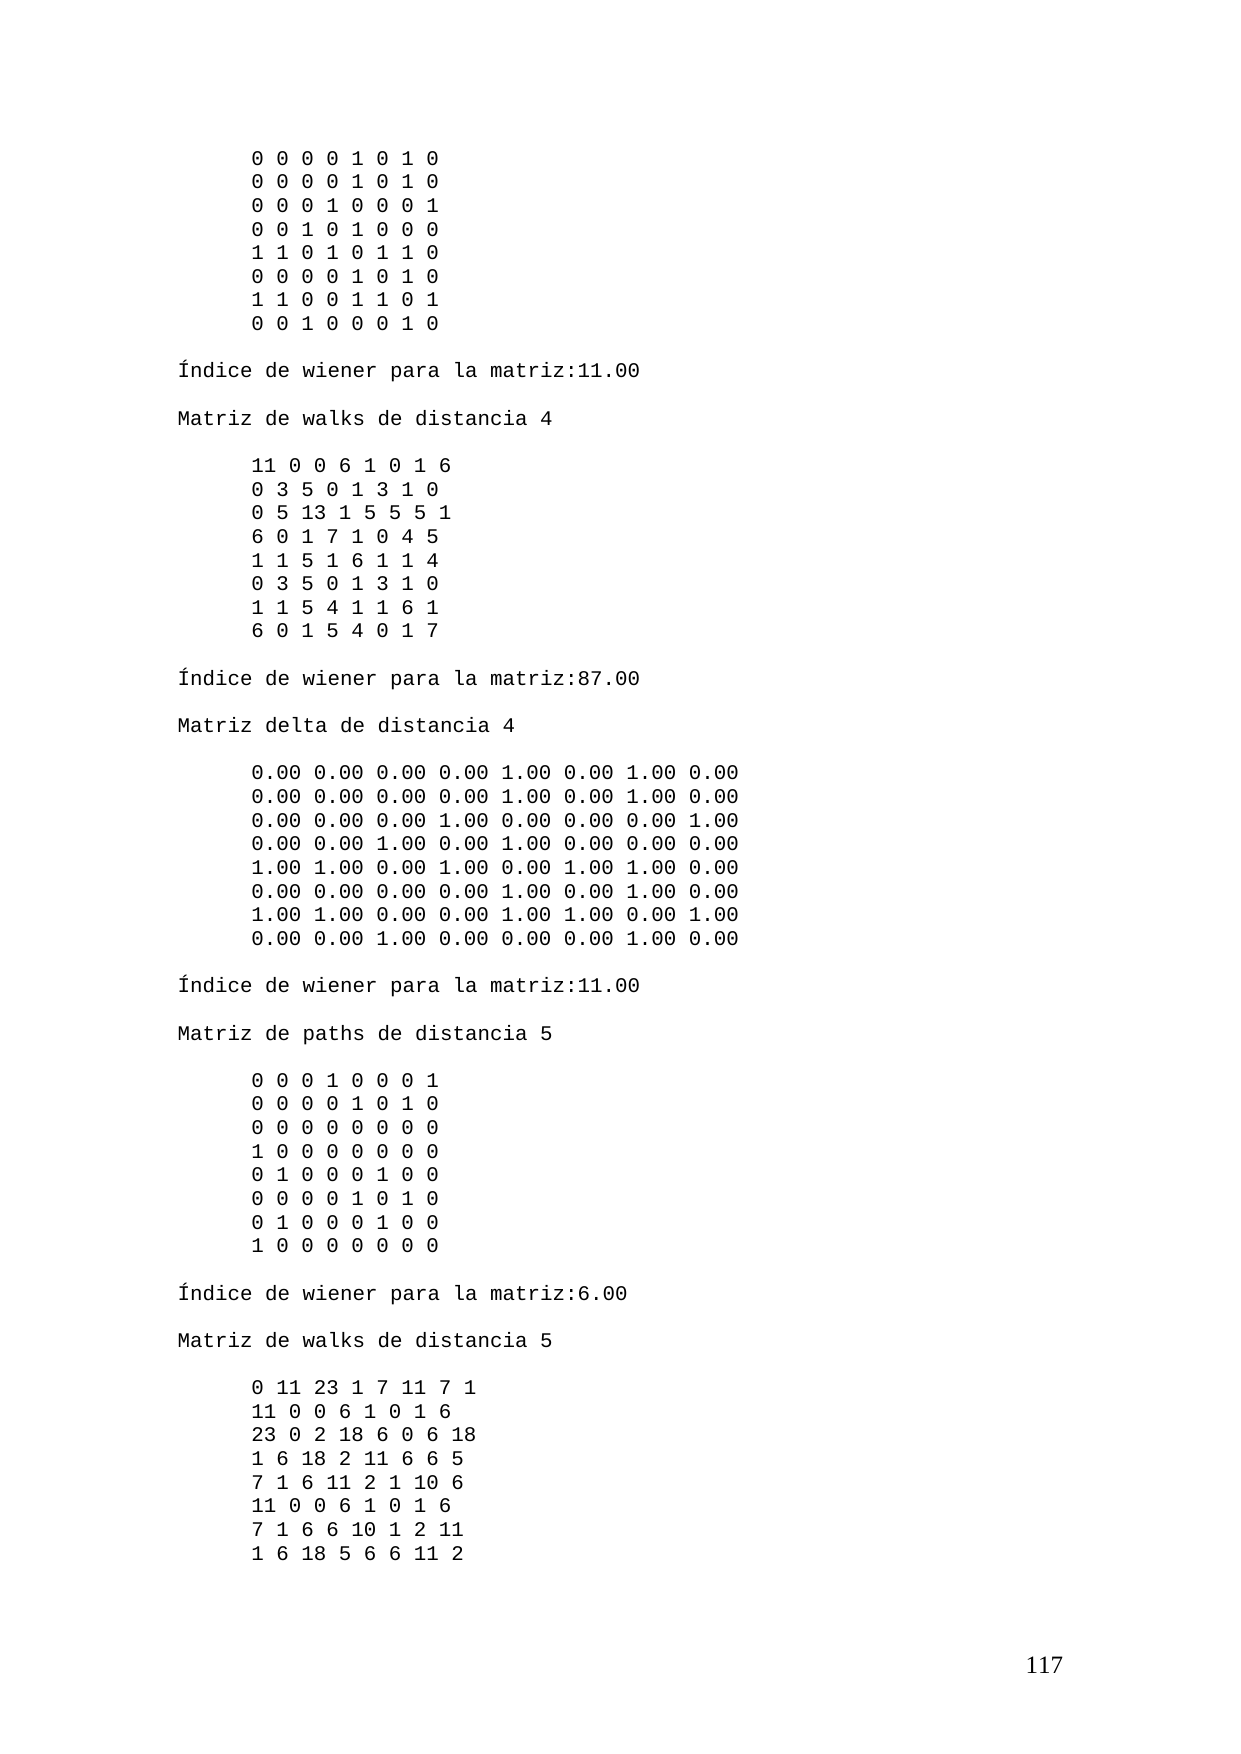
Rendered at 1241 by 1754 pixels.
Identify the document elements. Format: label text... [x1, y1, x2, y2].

text Matriz delta de distancia 4 [177, 715, 1063, 739]
text 0 0 0 0 1 0 1 0 [177, 266, 1063, 289]
text Índice de wiener para la matriz:11.00 [177, 975, 1063, 999]
text 0.00 0.00 1.00 0.00 0.00 0.00 1.00 0.00 [177, 928, 1063, 952]
text 0 1 0 0 0 1 0 0 [177, 1212, 1063, 1235]
text 6 0 1 5 4 0 1 7 [177, 621, 1063, 644]
text 1 6 18 5 6 6 11 2 [177, 1543, 1063, 1566]
text 0 0 0 0 0 0 0 0 [177, 1117, 1063, 1141]
text 0.00 0.00 0.00 0.00 1.00 0.00 1.00 0.00 [177, 786, 1063, 810]
text 11 0 0 6 1 0 1 6 [177, 1495, 1063, 1519]
text 0 5 13 1 5 5 5 1 [177, 502, 1063, 526]
text 0 0 1 0 0 0 1 0 [177, 313, 1063, 337]
text 1 1 5 4 1 1 6 1 [177, 597, 1063, 621]
text 1 6 18 2 11 6 6 5 [177, 1448, 1063, 1472]
text 1.00 1.00 0.00 0.00 1.00 1.00 0.00 1.00 [177, 904, 1063, 928]
text Índice de wiener para la matriz:6.00 [177, 1283, 1063, 1306]
text 1 1 0 0 1 1 0 1 [177, 289, 1063, 313]
text 11 0 0 6 1 0 1 6 [177, 1401, 1063, 1424]
text 0 11 23 1 7 11 7 1 [177, 1377, 1063, 1401]
text 0 3 5 0 1 3 1 0 [177, 573, 1063, 597]
text Matriz de walks de distancia 5 [177, 1330, 1063, 1353]
text 1 0 0 0 0 0 0 0 [177, 1235, 1063, 1259]
text 1 1 0 1 0 1 1 0 [177, 242, 1063, 266]
text 1 1 5 1 6 1 1 4 [177, 549, 1063, 573]
text 7 1 6 6 10 1 2 11 [177, 1519, 1063, 1543]
text 0 0 0 1 0 0 0 1 [177, 1070, 1063, 1093]
text 0 3 5 0 1 3 1 0 [177, 479, 1063, 502]
text Índice de wiener para la matriz:87.00 [177, 668, 1063, 691]
text 6 0 1 7 1 0 4 5 [177, 526, 1063, 549]
text 1 0 0 0 0 0 0 0 [177, 1141, 1063, 1164]
text 1.00 1.00 0.00 1.00 0.00 1.00 1.00 0.00 [177, 857, 1063, 881]
text 0 0 0 0 1 0 1 0 [177, 171, 1063, 195]
text 0 0 0 0 1 0 1 0 [177, 1093, 1063, 1117]
text 11 0 0 6 1 0 1 6 [177, 455, 1063, 479]
text 0.00 0.00 1.00 0.00 1.00 0.00 0.00 0.00 [177, 833, 1063, 857]
text Matriz de paths de distancia 5 [177, 1022, 1063, 1046]
text 0 1 0 0 0 1 0 0 [177, 1164, 1063, 1188]
text 0 0 1 0 1 0 0 0 [177, 218, 1063, 242]
text 0.00 0.00 0.00 1.00 0.00 0.00 0.00 1.00 [177, 810, 1063, 833]
text 7 1 6 11 2 1 10 6 [177, 1472, 1063, 1495]
text Índice de wiener para la matriz:11.00 [177, 360, 1063, 384]
text 0.00 0.00 0.00 0.00 1.00 0.00 1.00 0.00 [177, 762, 1063, 786]
text 0 0 0 0 1 0 1 0 [177, 148, 1063, 171]
text 23 0 2 18 6 0 6 18 [177, 1424, 1063, 1448]
text 0 0 0 0 1 0 1 0 [177, 1188, 1063, 1212]
text 0.00 0.00 0.00 0.00 1.00 0.00 1.00 0.00 [177, 881, 1063, 904]
text 0 0 0 1 0 0 0 1 [177, 195, 1063, 218]
text Matriz de walks de distancia 4 [177, 408, 1063, 431]
